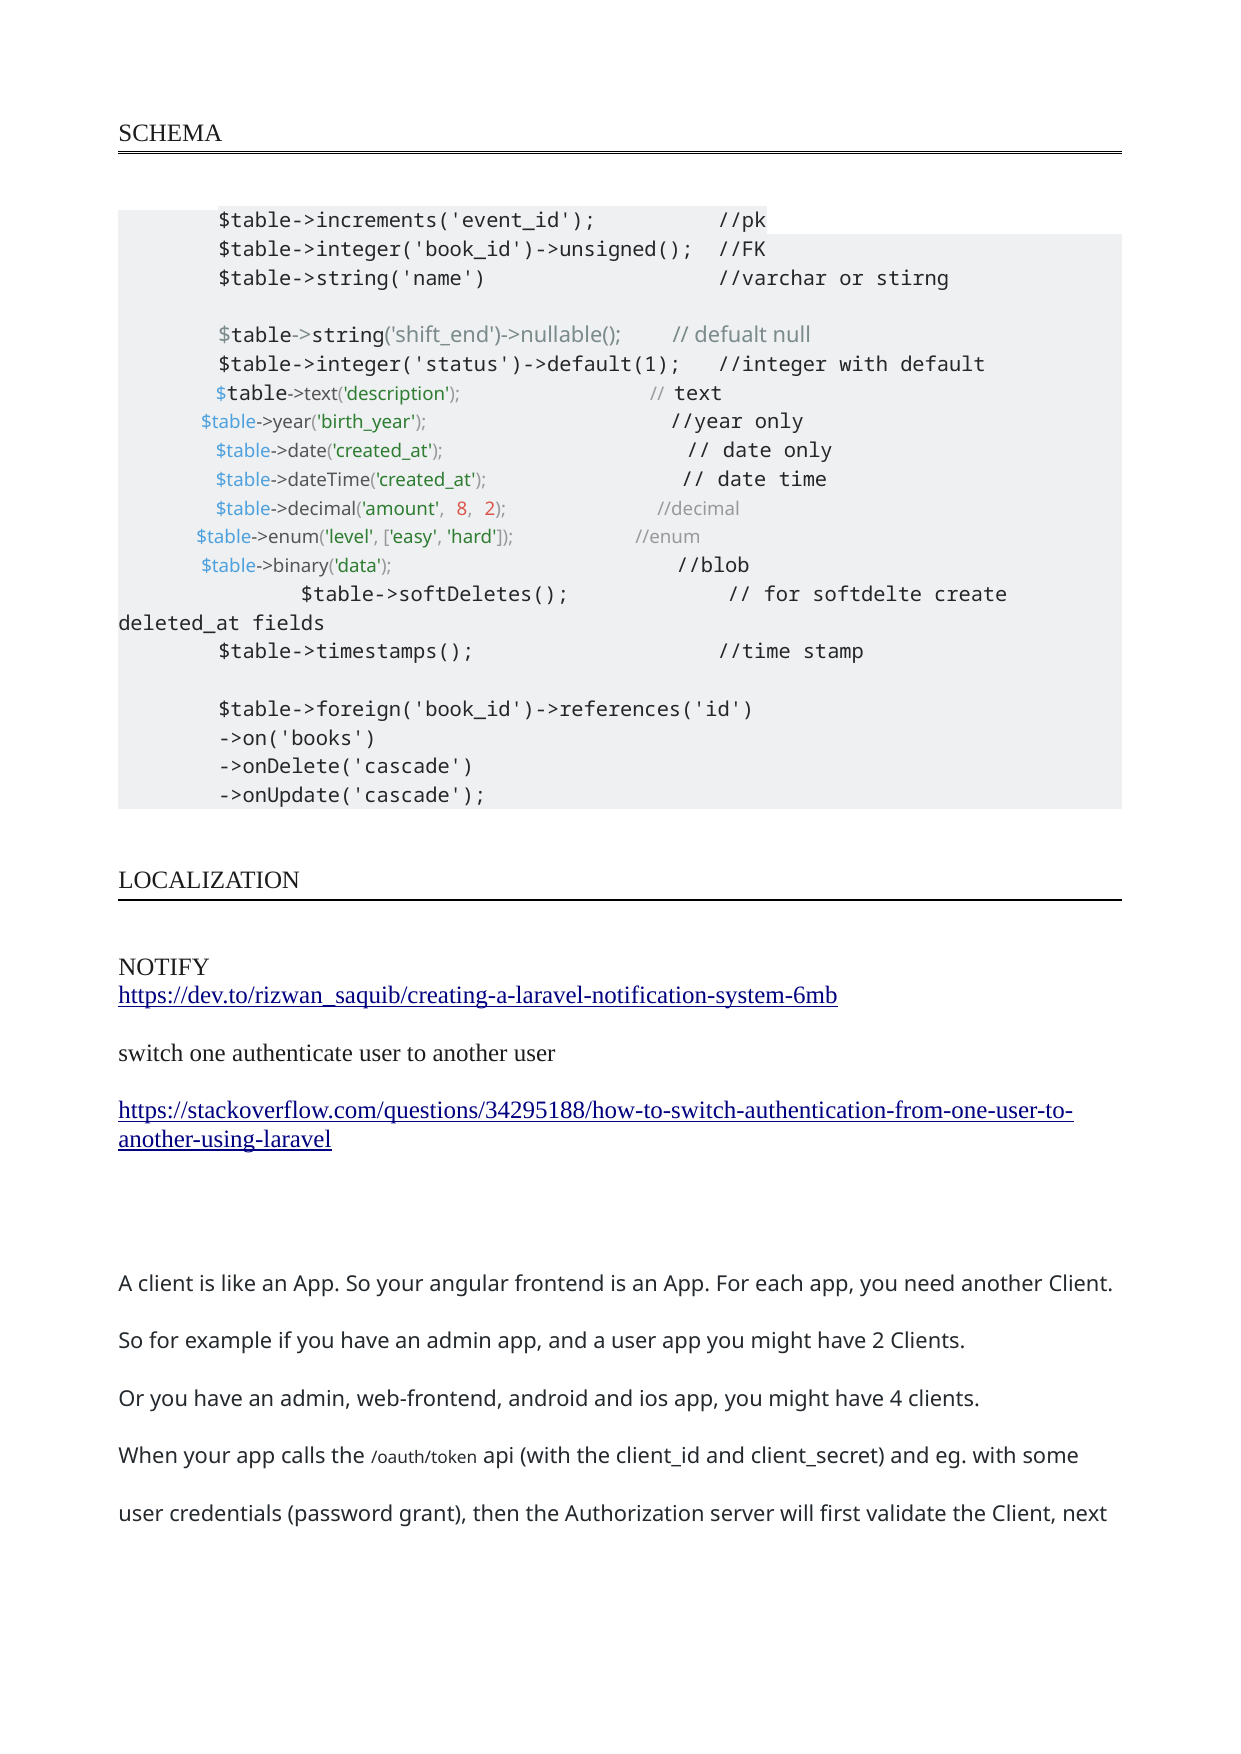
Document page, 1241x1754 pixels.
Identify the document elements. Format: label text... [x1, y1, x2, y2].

text NOTIFY [118, 952, 1122, 981]
text $table->year('birth_year'); //year only [118, 406, 1122, 435]
text $table->string('shift_end')->nullable(); // defualt null [118, 291, 1122, 349]
text When your app calls the /oauth/token api (with the client_id and client_secret) and eg. with some user credentials (password grant), then the Authorization server will first validate the Client, next [118, 1433, 1122, 1528]
text ->onDelete('cascade') [118, 751, 1122, 780]
text $table->softDeletes(); // for softdelte create deleted_at fields [118, 579, 1122, 636]
text $table->binary('data'); //blob [118, 549, 1122, 579]
text $table->integer('book_id')->unsigned(); //FK [118, 234, 1122, 263]
text $table->string('name') //varchar or stirng [118, 263, 1122, 291]
text https://dev.to/rizwan_saquib/creating-a-laravel-notification-system-6mb [118, 981, 1122, 1009]
text $table->dateTime('created_at'); // date time [118, 464, 1122, 492]
text switch one authenticate user to another user [118, 1038, 1122, 1067]
text $table->timestamps(); //time stamp [118, 636, 1122, 665]
text A client is like an App. So your angular frontend is an App. For each app, you need another Client. So for example if you have an admin app, and a user app you might have 2 Clients. Or you have an admin, web-frontend, android and ios app, you might have 4 clients. [118, 1239, 1122, 1413]
text $table->enum('level', ['easy', 'hard']); //enum [118, 521, 1122, 549]
text $table->foreign('book_id')->references('id') [118, 694, 1122, 723]
text $table->text('description'); // text [118, 378, 1122, 406]
text $table->integer('status')->default(1); //integer with default [118, 349, 1122, 378]
text ->onUpdate('cascade'); [118, 780, 1122, 809]
text $table->date('created_at'); // date only [118, 435, 1122, 464]
text $table->increments('event_id'); //pk [118, 204, 1122, 234]
text $table->decimal('amount', 8, 2); //decimal [118, 492, 1122, 521]
text https://stackoverflow.com/questions/34295188/how-to-switch-authentication-from-one-user-to-another-using-laravel [118, 1096, 1122, 1153]
text SCHEMA [118, 118, 1122, 151]
text LOCALIZATION [118, 866, 1122, 899]
text ->on('books') [118, 723, 1122, 751]
